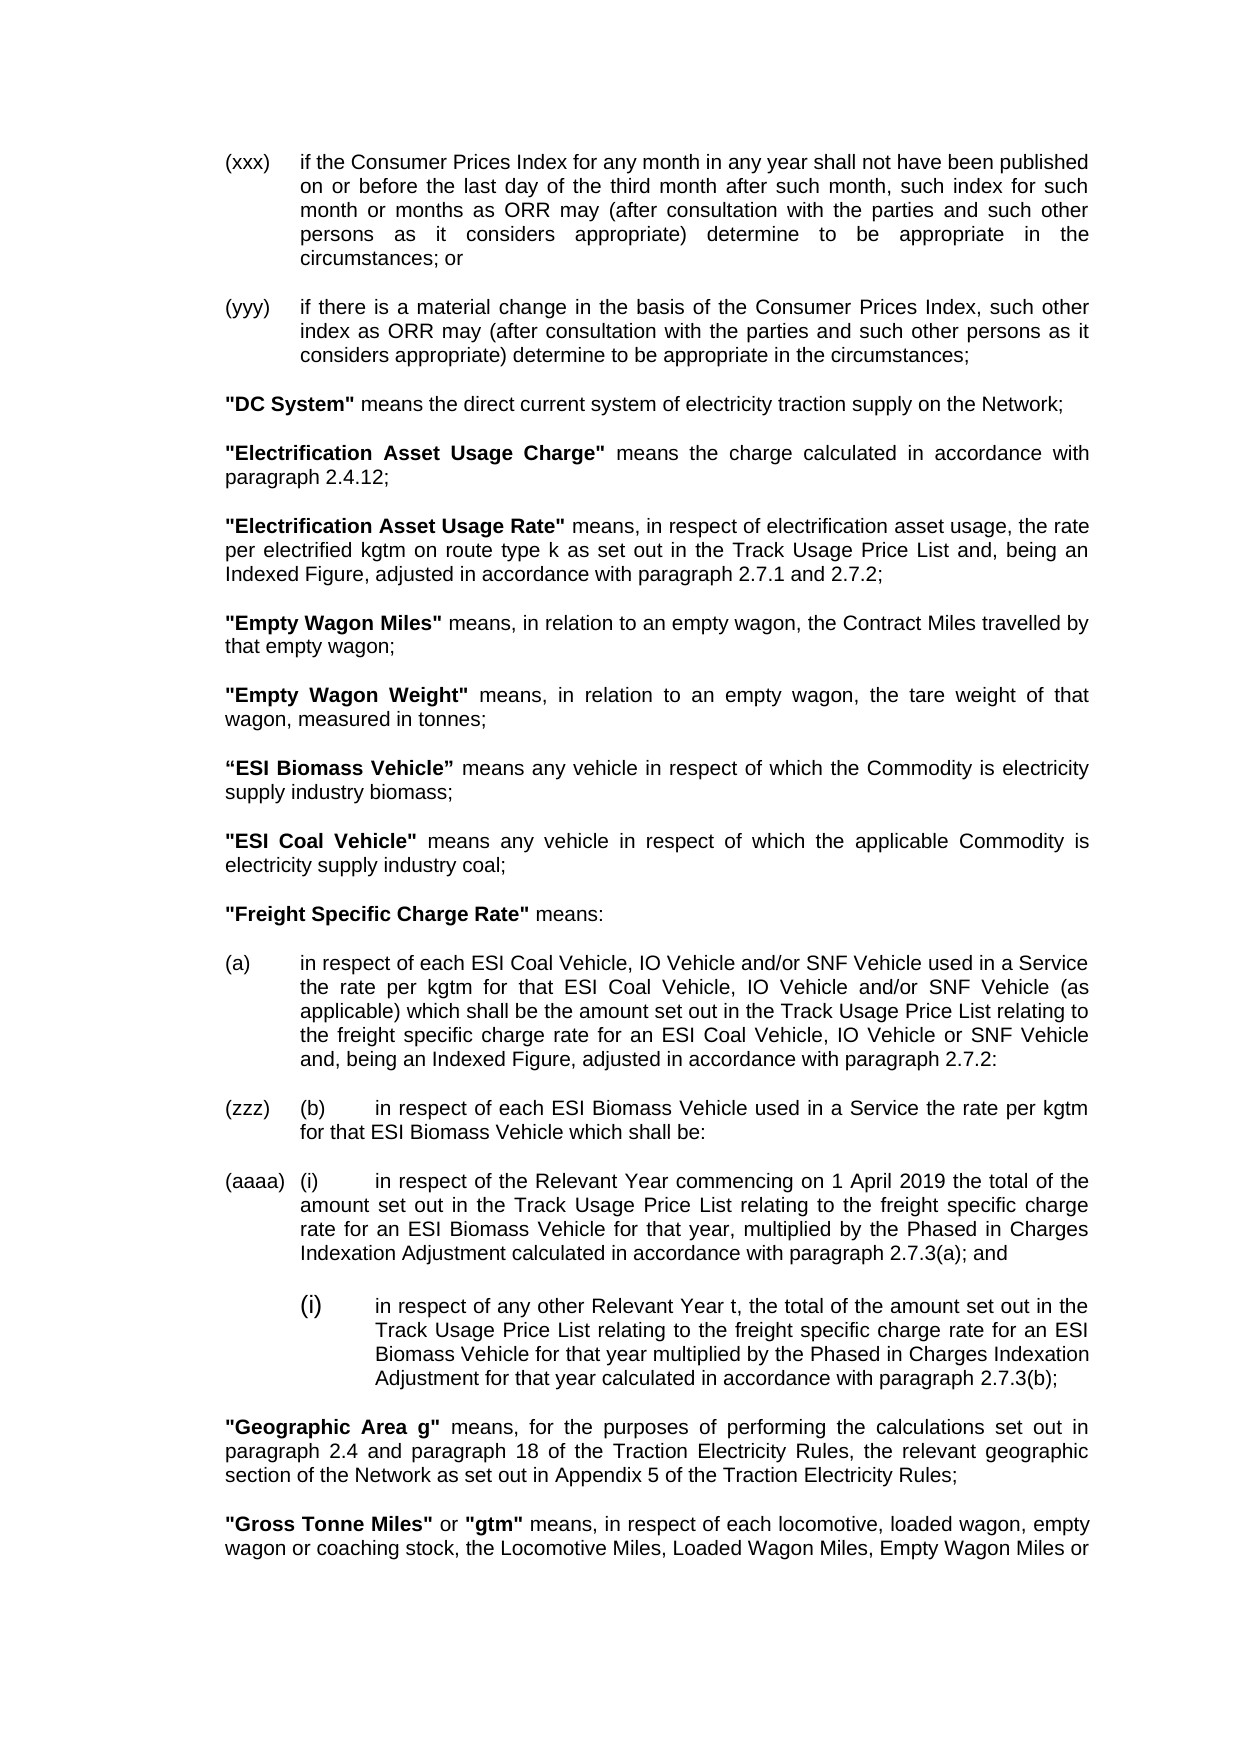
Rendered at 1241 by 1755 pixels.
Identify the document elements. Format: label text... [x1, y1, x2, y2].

text "Empty Wagon Weight" means, in relation to an empty wagon, the tare weight of that wagon, measured in tonnes; [225, 683, 1090, 731]
text "Empty Wagon Miles" means, in relation to an empty wagon, the Contract Miles travelled by that empty wagon; [225, 610, 1090, 658]
subtitle in respect of any other Relevant Year t, the total of the amount set out in the Track Usage Price List relating to the freight specific charge rate for an ESI Biomass Vehicle for that year multiplied by the Phased in Charges Indexation Adjustment for that year calculated in accordance with paragraph 2.7.3(b); [300, 1289, 1090, 1390]
subtitle (i) in respect of the Relevant Year commencing on 1 April 2019 the total of the amount set out in the Track Usage Price List relating to the freight specific charge rate for an ESI Biomass Vehicle for that year, multiplied by the Phased in Charges Indexation Adjustment calculated in accordance with paragraph 2.7.3(a); and [225, 1169, 1090, 1264]
text "ESI Coal Vehicle" means any vehicle in respect of which the applicable Commodity is electricity supply industry coal; [225, 829, 1090, 877]
text "Gross Tonne Miles" or "gtm" means, in respect of each locomotive, loaded wagon, empty wagon or coaching stock, the Locomotive Miles, Loaded Wagon Miles, Empty Wagon Miles or [225, 1512, 1090, 1560]
text “ESI Biomass Vehicle” means any vehicle in respect of which the Commodity is electricity supply industry biomass; [225, 756, 1090, 804]
text (a) in respect of each ESI Coal Vehicle, IO Vehicle and/or SNF Vehicle used in a Service the rate per kgtm for that ESI Coal Vehicle, IO Vehicle and/or SNF Vehicle (as applicable) which shall be the amount set out in the Track Usage Price List relating to the freight specific charge rate for an ESI Coal Vehicle, IO Vehicle or SNF Vehicle and, being an Indexed Figure, adjusted in accordance with paragraph 2.7.2: [225, 951, 1090, 1071]
text "DC System" means the direct current system of electricity traction supply on the Network; [225, 392, 1090, 416]
subtitle (b) in respect of each ESI Biomass Vehicle used in a Service the rate per kgtm for that ESI Biomass Vehicle which shall be: [225, 1096, 1090, 1144]
text "Electrification Asset Usage Charge" means the charge calculated in accordance with paragraph 2.4.12; [225, 441, 1090, 488]
subtitle if the Consumer Prices Index for any month in any year shall not have been published on or before the last day of the third month after such month, such index for such month or months as ORR may (after consultation with the parties and such other persons as it considers appropriate) determine to be appropriate in the circumstances; or [225, 150, 1090, 270]
text "Freight Specific Charge Rate" means: [225, 902, 1090, 926]
text "Geographic Area g" means, for the purposes of performing the calculations set out in paragraph 2.4 and paragraph 18 of the Traction Electricity Rules, the relevant geographic section of the Network as set out in Appendix 5 of the Traction Electricity Rules; [225, 1415, 1090, 1487]
subtitle if there is a material change in the basis of the Consumer Prices Index, such other index as ORR may (after consultation with the parties and such other persons as it considers appropriate) determine to be appropriate in the circumstances; [225, 295, 1090, 367]
text "Electrification Asset Usage Rate" means, in respect of electrification asset usage, the rate per electrified kgtm on route type k as set out in the Track Usage Price List and, being an Indexed Figure, adjusted in accordance with paragraph 2.7.1 and 2.7.2; [225, 513, 1090, 585]
